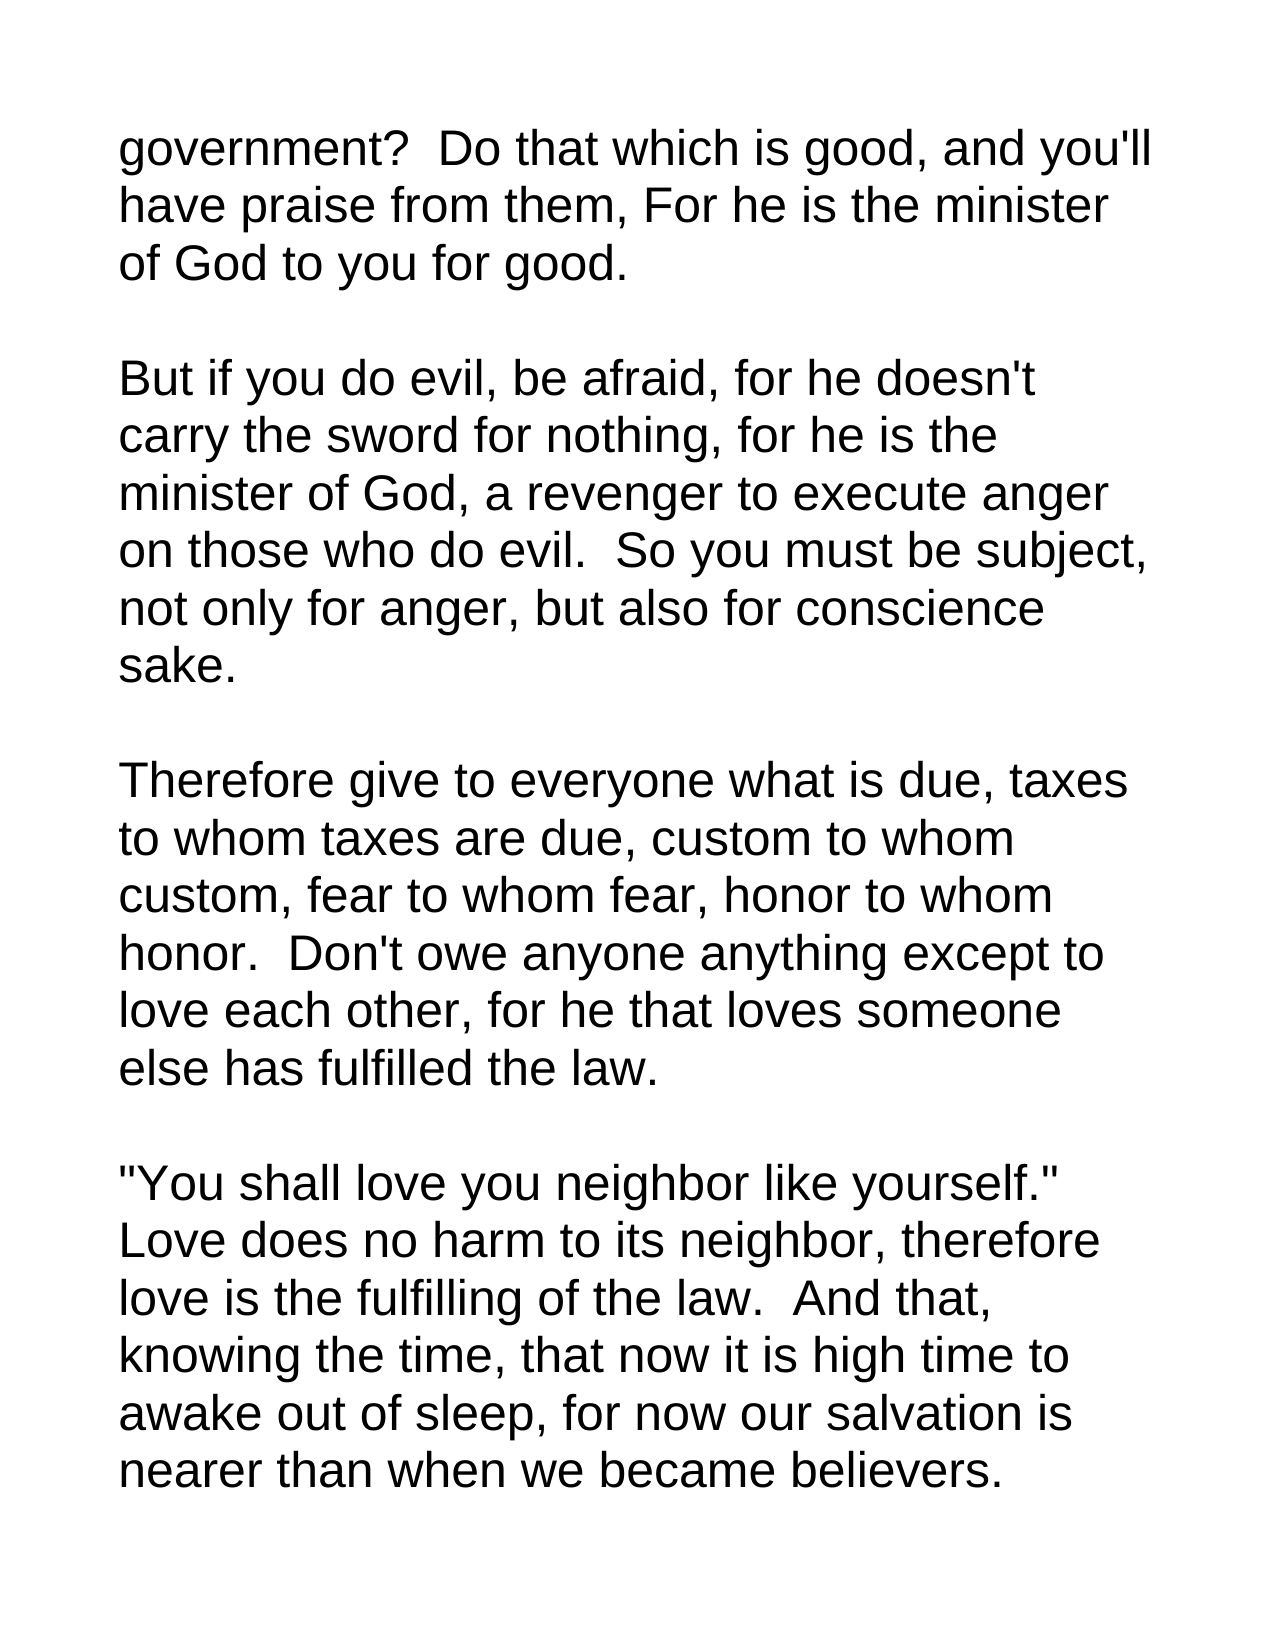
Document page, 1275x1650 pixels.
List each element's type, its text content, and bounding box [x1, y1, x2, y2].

text Therefore give to everyone what is due, taxes to whom taxes are due, custom to whom custom, fear to whom fear, honor to whom honor. Don't owe anyone anything except to love each other, for he that loves someone else has fulfilled the law. [118, 751, 1157, 1096]
text "You shall love you neighbor like yourself." Love does no harm to its neighbor, therefore love is the fulfilling of the law. And that, knowing the time, that now it is high time to awake out of sleep, for now our salvation is nearer than when we became believers. [118, 1153, 1157, 1498]
text government? Do that which is good, and you'll have praise from them, For he is the minister of God to you for good. [118, 118, 1157, 291]
text But if you do evil, be afraid, for he doesn't carry the sword for nothing, for he is the minister of God, a revenger to execute anger on those who do evil. So you must be subject, not only for anger, but also for conscience sake. [118, 348, 1157, 693]
